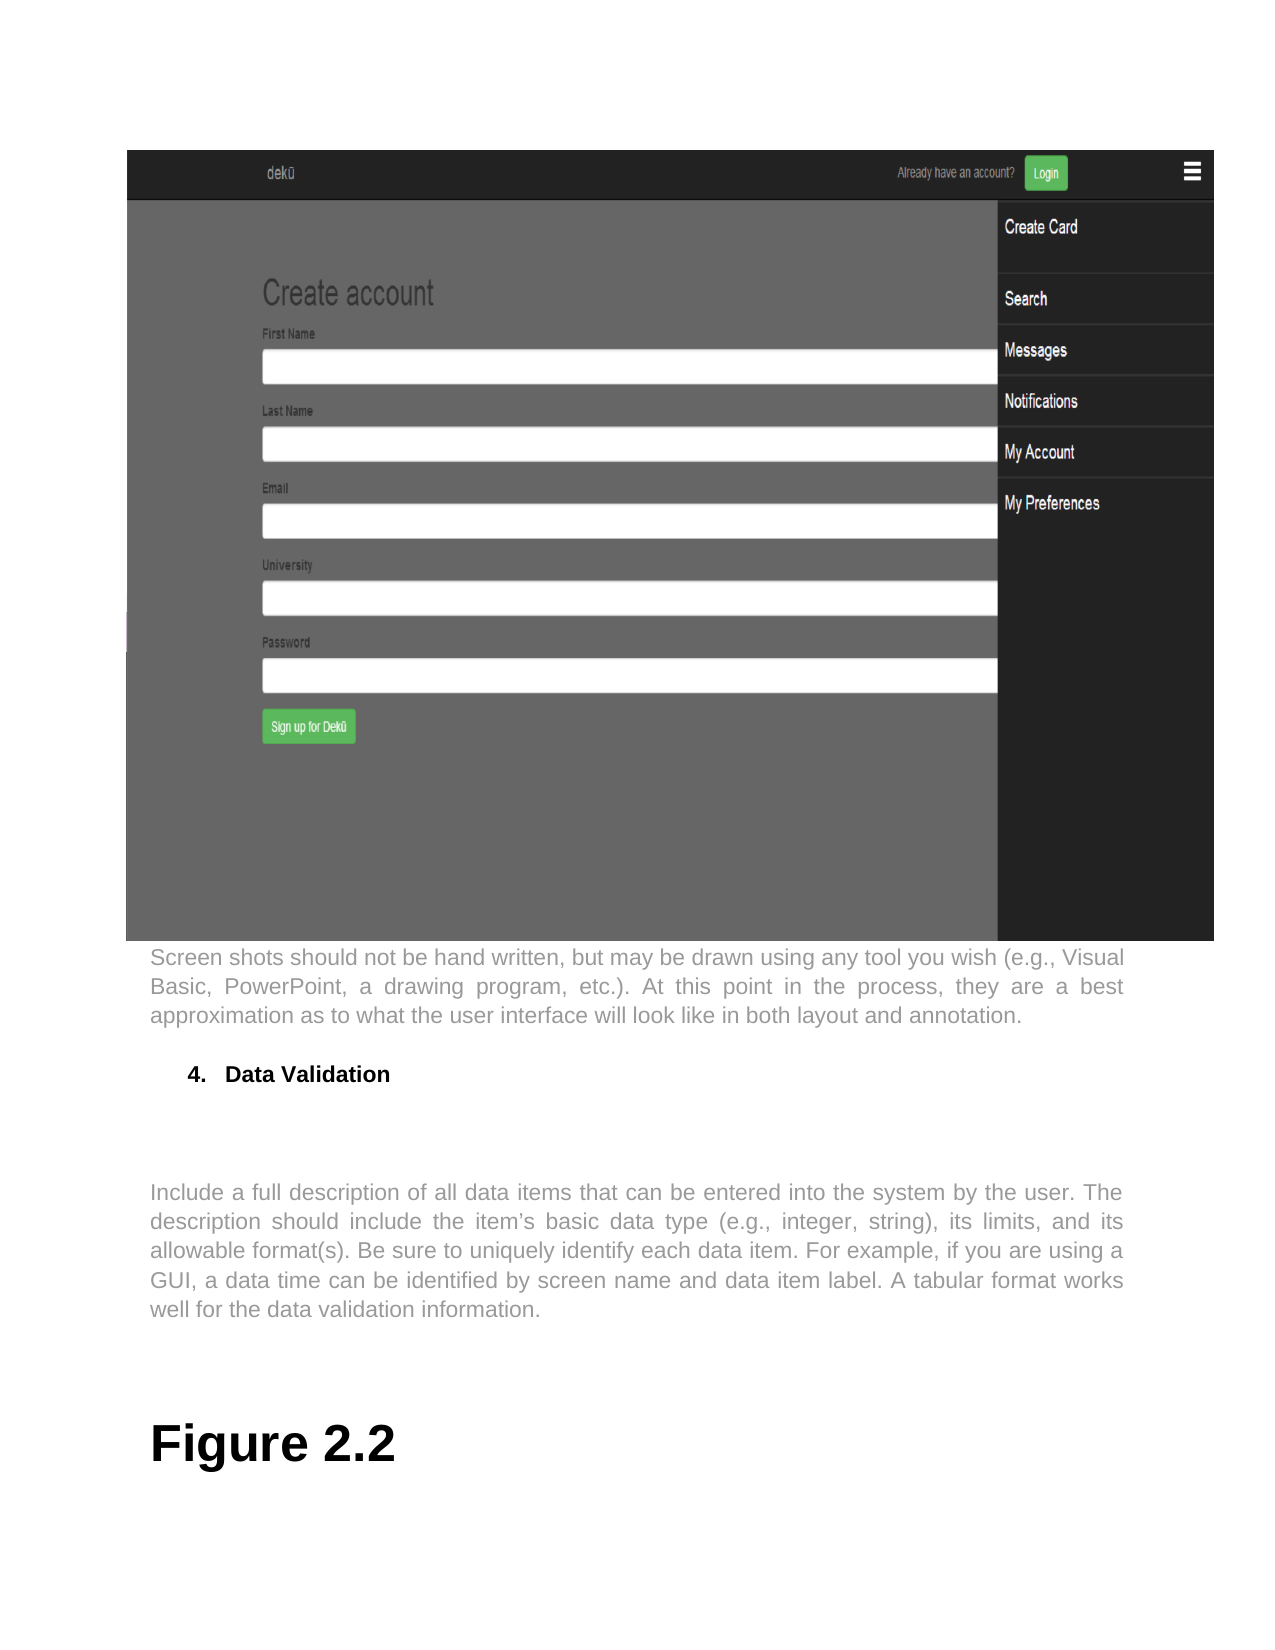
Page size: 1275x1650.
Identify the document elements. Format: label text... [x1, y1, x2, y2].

text Figure 2.2 [150, 1414, 1125, 1473]
text Include a full description of all data items that can be entered into the system by the user. The description should include the item’s basic data type (e.g., integer, string), its limits, and its allowable format(s). Be sure to uniquely identify each data item. For example, if you are using a GUI, a data time can be identified by screen name and data item label. A tabular format works well for the data validation information. [150, 1179, 1125, 1322]
text Screen shots should not be hand written, but may be drawn using any tool you wish (e.g., Visual Basic, PowerPoint, a drawing program, etc.). At this point in the process, they are a best approximation as to what the user interface will look like in both layout and annotation. [150, 941, 1125, 1029]
list Data Validation [187, 1062, 1125, 1087]
